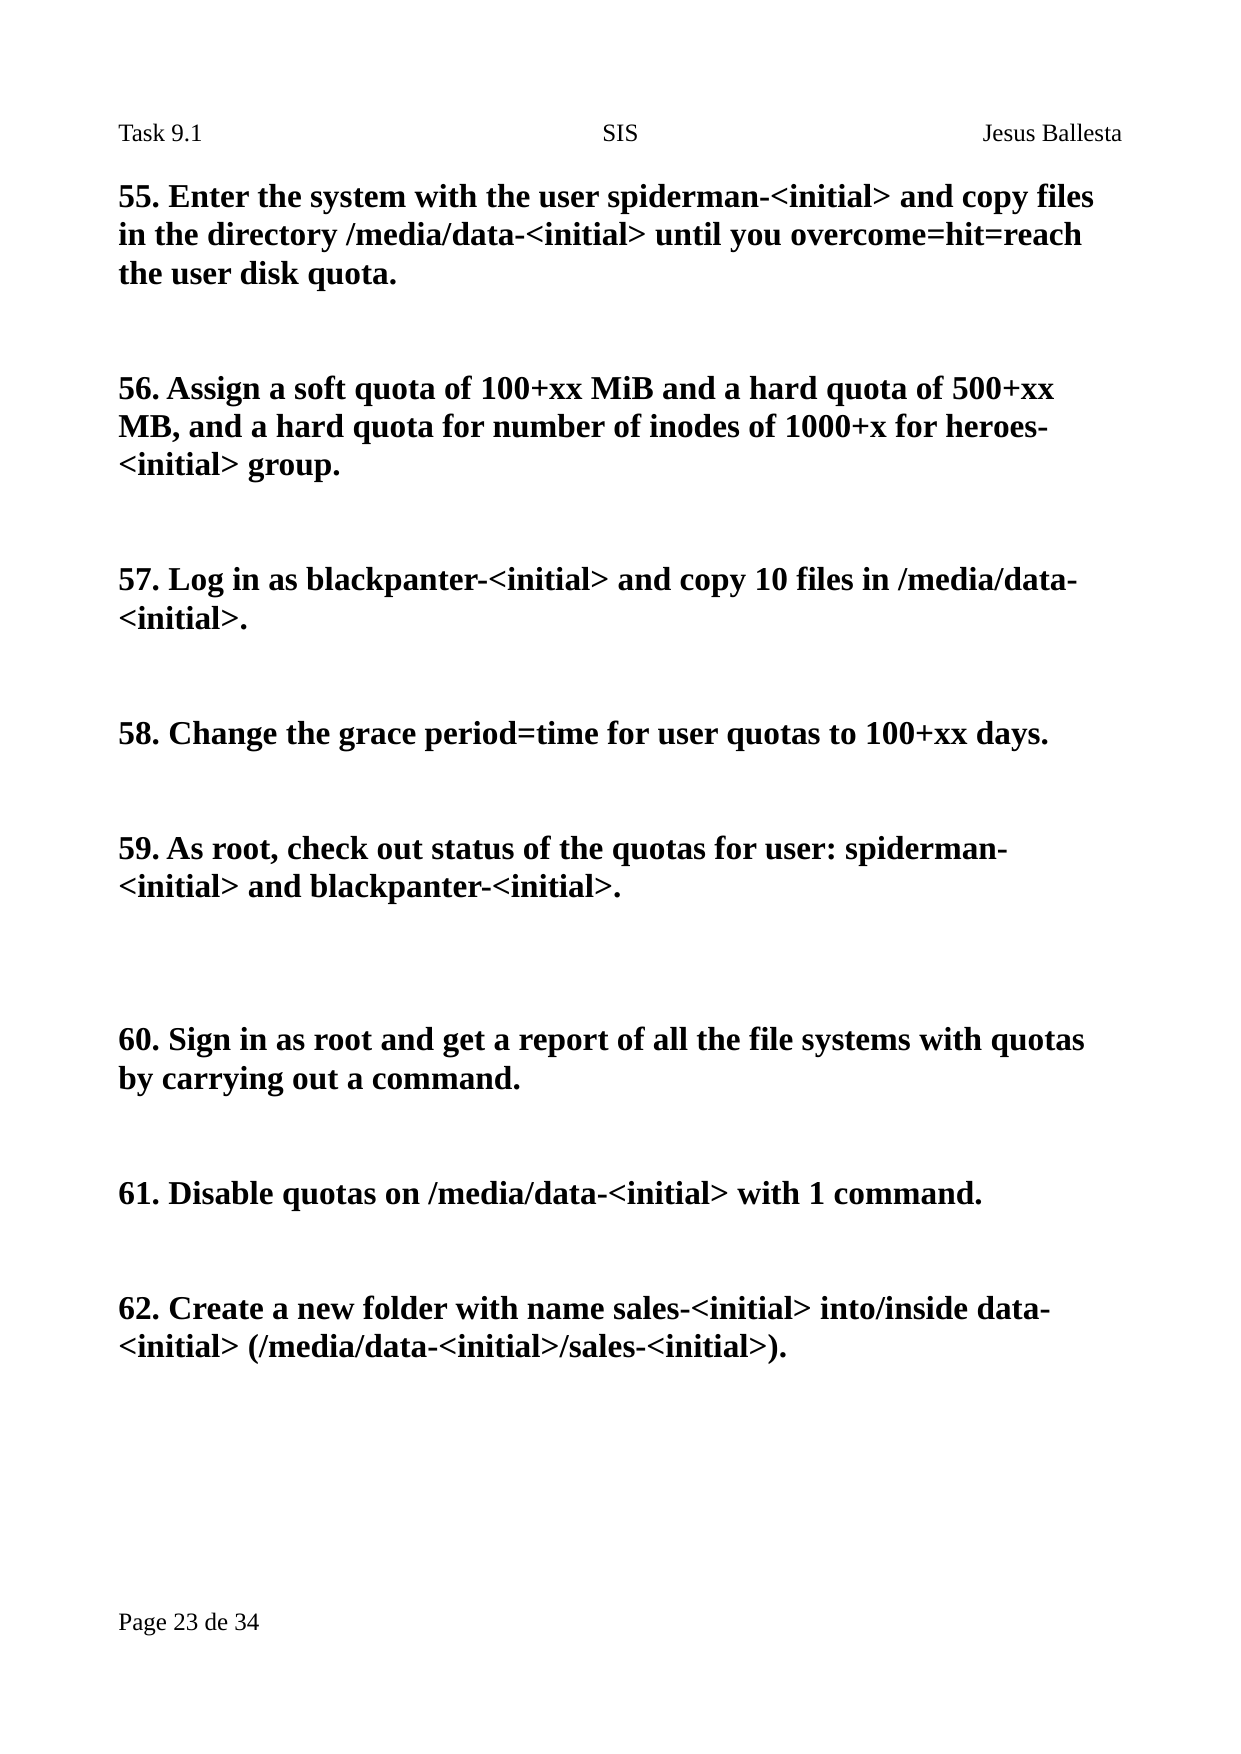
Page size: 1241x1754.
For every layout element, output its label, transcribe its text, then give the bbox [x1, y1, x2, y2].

text 61. Disable quotas on /media/data-<initial> with 1 command. [118, 1173, 1122, 1211]
text 57. Log in as blackpanter-<initial> and copy 10 files in /media/data-<initial>. [118, 560, 1122, 636]
text 55. Enter the system with the user spiderman-<initial> and copy files in the directory /media/data-<initial> until you overcome=hit=reach the user disk quota. [118, 176, 1122, 291]
text 56. Assign a soft quota of 100+xx MiB and a hard quota of 500+xx MB, and a hard quota for number of inodes of 1000+x for heroes-<initial> group. [118, 368, 1122, 483]
text 59. As root, check out status of the quotas for user: spiderman-<initial> and blackpanter-<initial>. [118, 828, 1122, 905]
text 58. Change the grace period=time for user quotas to 100+xx days. [118, 713, 1122, 751]
text 62. Create a new folder with name sales-<initial> into/inside data-<initial> (/media/data-<initial>/sales-<initial>). [118, 1288, 1122, 1365]
text 60. Sign in as root and get a report of all the file systems with quotas by carrying out a command. [118, 1020, 1122, 1096]
